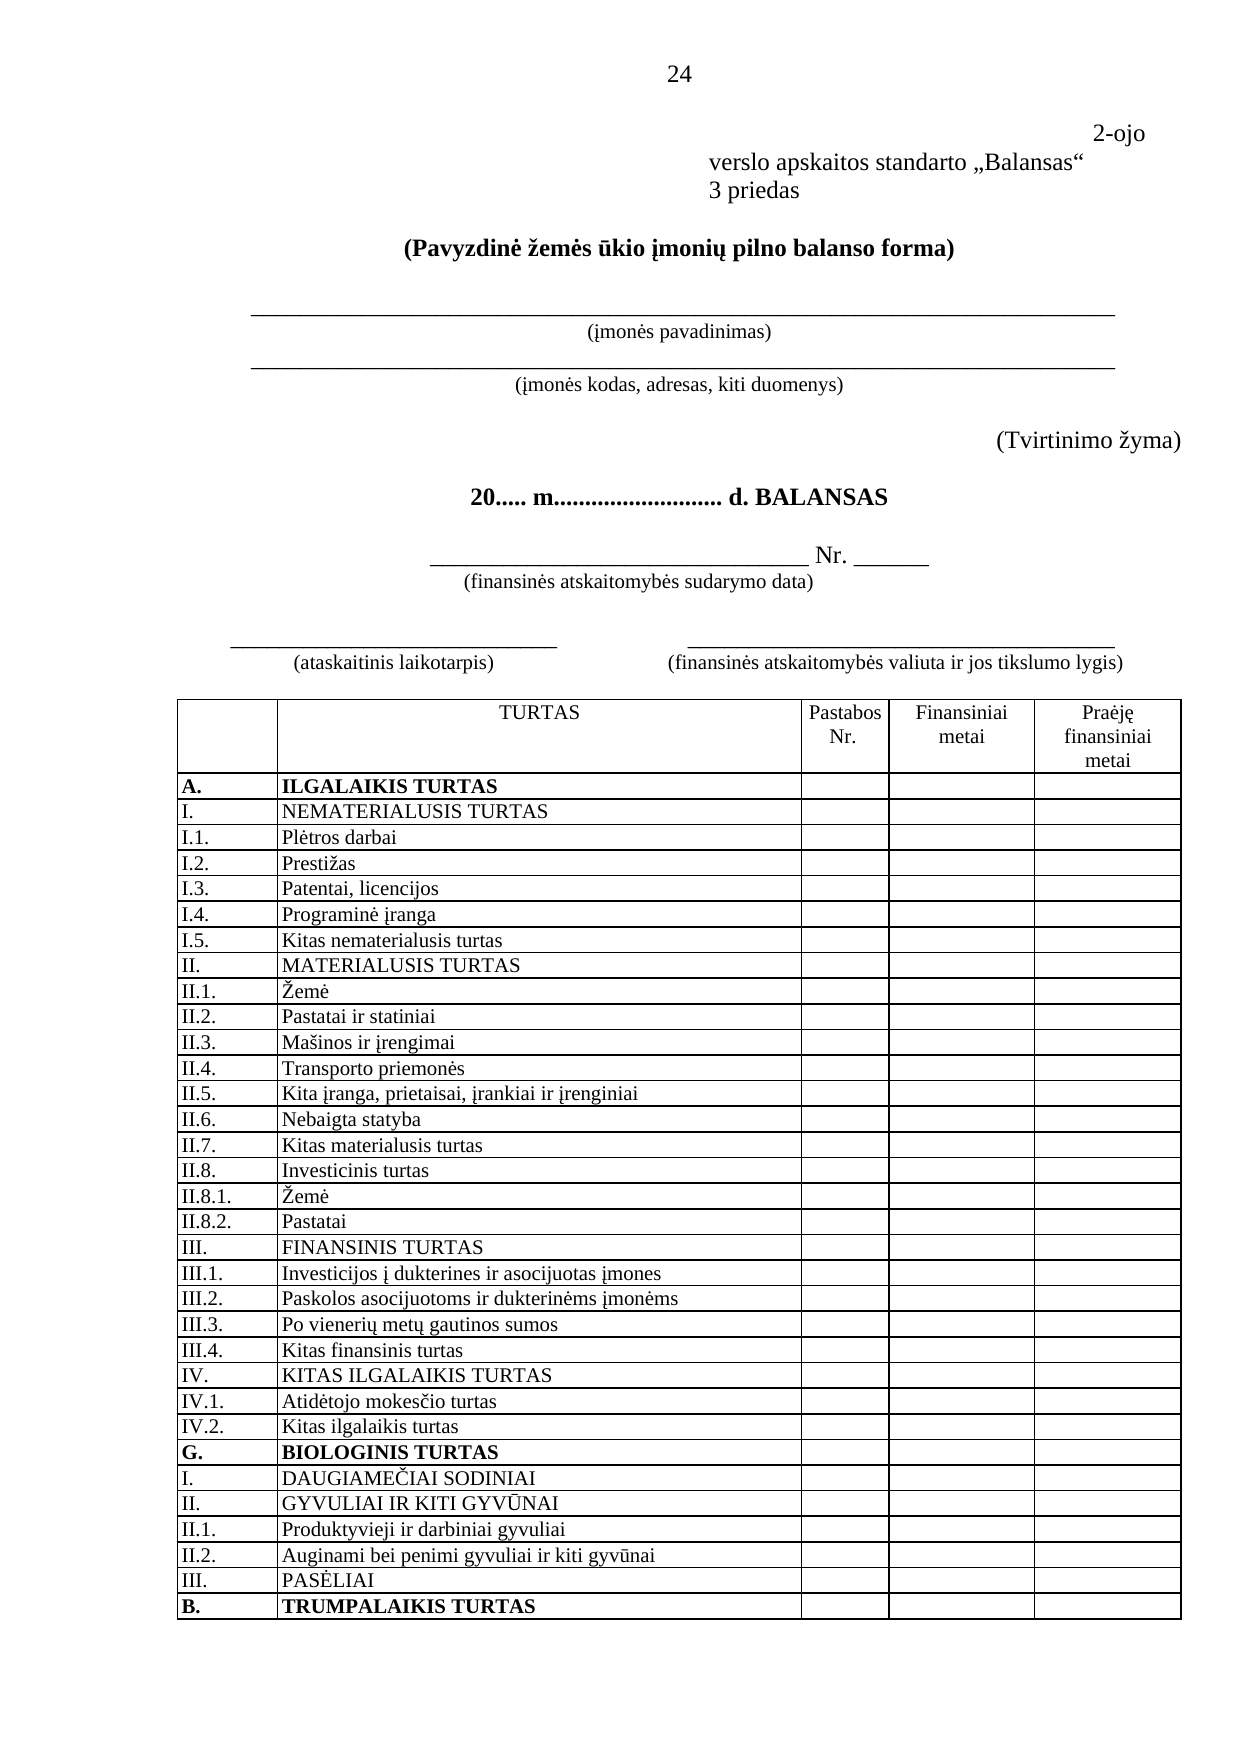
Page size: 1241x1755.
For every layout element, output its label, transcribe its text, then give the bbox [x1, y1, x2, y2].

table_cell [890, 800, 1034, 823]
table_cell [1035, 1158, 1180, 1182]
table_cell [802, 1594, 888, 1618]
table_cell Nebaigta statyba [278, 1107, 801, 1131]
table_cell I.5. [178, 928, 277, 952]
text Nr. ______ [177, 540, 1181, 569]
table_cell Kita įranga, prietaisai, įrankiai ir įrenginiai [278, 1081, 801, 1105]
table_cell PASĖLIAI [278, 1568, 801, 1592]
table_cell [802, 1158, 888, 1182]
table_cell [1035, 1030, 1180, 1054]
table_cell [1035, 1184, 1180, 1208]
text (Tvirtinimo žyma) [177, 425, 1181, 454]
table_cell III.1. [178, 1261, 277, 1285]
table_cell II.4. [178, 1056, 277, 1080]
table_cell Kitas materialusis turtas [278, 1133, 801, 1157]
table_cell [802, 1568, 888, 1592]
table_cell Kitas ilgalaikis turtas [278, 1415, 801, 1438]
table_cell [1035, 851, 1180, 875]
table_cell II.2. [178, 1005, 277, 1028]
table_cell Atidėtojo mokesčio turtas [278, 1389, 801, 1413]
table_cell [802, 928, 888, 952]
table_cell [1035, 1363, 1180, 1387]
table_cell [1035, 774, 1180, 798]
table_cell B. [178, 1594, 277, 1618]
table_cell III.4. [178, 1338, 277, 1362]
table_cell [890, 1081, 1034, 1105]
table_cell II.1. [178, 1517, 277, 1541]
table_cell [802, 1235, 888, 1259]
table_cell [802, 876, 888, 900]
table_cell III.3. [178, 1312, 277, 1336]
text (ataskaitinis laikotarpis) (finansinės atskaitomybės valiuta ir jos tikslumo lygis) [177, 650, 1181, 674]
table_cell [802, 1030, 888, 1054]
table_cell Transporto priemonės [278, 1056, 801, 1080]
table_cell [802, 1491, 888, 1515]
table_cell [890, 979, 1034, 1003]
table_cell Žemė [278, 1184, 801, 1208]
text (įmonės pavadinimas) [177, 319, 1181, 343]
table_cell [1035, 1286, 1180, 1310]
table_cell Kitas nematerialusis turtas [278, 928, 801, 952]
table_cell [890, 1363, 1034, 1387]
table_cell Produktyvieji ir darbiniai gyvuliai [278, 1517, 801, 1541]
table_cell [802, 1415, 888, 1438]
table_cell IV.1. [178, 1389, 277, 1413]
table_cell DAUGIAMEČIAI SODINIAI [278, 1466, 801, 1490]
table_cell Prestižas [278, 851, 801, 875]
table_cell [890, 928, 1034, 952]
table_cell [802, 800, 888, 823]
table_cell KITAS ILGALAIKIS TURTAS [278, 1363, 801, 1387]
table_cell [1035, 1107, 1180, 1131]
table_cell [802, 953, 888, 977]
table_cell Paskolos asocijuotoms ir dukterinėms įmonėms [278, 1286, 801, 1310]
table_cell [890, 1107, 1034, 1131]
table_cell [1035, 876, 1180, 900]
table_cell [802, 1261, 888, 1285]
table_cell Žemė [278, 979, 801, 1003]
table_cell IV.2. [178, 1415, 277, 1438]
table_cell [890, 1568, 1034, 1592]
table_cell [890, 902, 1034, 926]
table_cell [1035, 800, 1180, 823]
text 2-ojo verslo apskaitos standarto „Balansas“ [709, 118, 1181, 176]
table_cell II. [178, 1491, 277, 1515]
table_cell II.8.2. [178, 1210, 277, 1233]
table_cell [802, 1440, 888, 1464]
table_cell II.7. [178, 1133, 277, 1157]
table_header Pastabos Nr. [802, 700, 888, 772]
table_cell [1035, 928, 1180, 952]
table_cell [1035, 1594, 1180, 1618]
table_cell [890, 1491, 1034, 1515]
table_cell Pastatai ir statiniai [278, 1005, 801, 1028]
text 20..... m........................... d. BALANSAS [177, 482, 1181, 511]
table_cell [802, 1056, 888, 1080]
table_cell [802, 1005, 888, 1028]
table_cell III. [178, 1235, 277, 1259]
table_cell TRUMPALAIKIS TURTAS [278, 1594, 801, 1618]
table_header [178, 700, 277, 772]
table_cell Investicinis turtas [278, 1158, 801, 1182]
table_cell II.1. [178, 979, 277, 1003]
table_cell [1035, 1005, 1180, 1028]
table_cell [1035, 979, 1180, 1003]
table_header Praėję finansiniai metai [1035, 700, 1180, 772]
table_cell [1035, 1440, 1180, 1464]
table_cell [1035, 825, 1180, 849]
table_cell Kitas finansinis turtas [278, 1338, 801, 1362]
table_cell I.4. [178, 902, 277, 926]
table_cell [890, 953, 1034, 977]
table_cell [890, 1005, 1034, 1028]
table_cell Plėtros darbai [278, 825, 801, 849]
table_header Finansiniai metai [890, 700, 1034, 772]
table_cell [890, 1440, 1034, 1464]
table_cell I.2. [178, 851, 277, 875]
table_cell [890, 825, 1034, 849]
table_cell A. [178, 774, 277, 798]
table_cell II.8. [178, 1158, 277, 1182]
table_cell [890, 1543, 1034, 1567]
table_cell [1035, 1543, 1180, 1567]
table_cell FINANSINIS TURTAS [278, 1235, 801, 1259]
table_cell [802, 1338, 888, 1362]
table_cell [802, 979, 888, 1003]
table_cell [1035, 1261, 1180, 1285]
table_cell II.8.1. [178, 1184, 277, 1208]
table_cell I. [178, 1466, 277, 1490]
text (Pavyzdinė žemės ūkio įmonių pilno balanso forma) [177, 233, 1181, 262]
table_cell [890, 774, 1034, 798]
table_cell II.5. [178, 1081, 277, 1105]
table_cell [890, 1594, 1034, 1618]
table_cell Po vienerių metų gautinos sumos [278, 1312, 801, 1336]
table_cell [890, 1133, 1034, 1157]
table_cell [890, 1184, 1034, 1208]
table_cell II.2. [178, 1543, 277, 1567]
table_cell II. [178, 953, 277, 977]
table_cell [802, 851, 888, 875]
table_cell [890, 1415, 1034, 1438]
table_cell [890, 1312, 1034, 1336]
table_cell I.3. [178, 876, 277, 900]
table_cell [1035, 902, 1180, 926]
table_cell Programinė įranga [278, 902, 801, 926]
table_cell [1035, 1415, 1180, 1438]
table_cell [1035, 1389, 1180, 1413]
table_cell G. [178, 1440, 277, 1464]
table_cell [802, 825, 888, 849]
table_cell [802, 1133, 888, 1157]
table_cell [890, 1389, 1034, 1413]
table_cell [802, 1543, 888, 1567]
table_cell [890, 1158, 1034, 1182]
table_cell [890, 1056, 1034, 1080]
table_cell [890, 851, 1034, 875]
table_cell BIOLOGINIS TURTAS [278, 1440, 801, 1464]
table_cell [802, 1107, 888, 1131]
table_cell GYVULIAI IR KITI GYVŪNAI [278, 1491, 801, 1515]
table_cell [802, 774, 888, 798]
table_cell [1035, 1133, 1180, 1157]
table_cell [1035, 1056, 1180, 1080]
table_cell Auginami bei penimi gyvuliai ir kiti gyvūnai [278, 1543, 801, 1567]
table_cell [890, 1286, 1034, 1310]
table_cell II.3. [178, 1030, 277, 1054]
table_cell [1035, 1568, 1180, 1592]
table_cell [890, 1466, 1034, 1490]
table_cell [802, 1312, 888, 1336]
table_cell [802, 1363, 888, 1387]
table_cell [1035, 1235, 1180, 1259]
table_cell III. [178, 1568, 277, 1592]
table_cell [802, 1184, 888, 1208]
table_cell [1035, 1312, 1180, 1336]
table_cell II.6. [178, 1107, 277, 1131]
table_cell Investicijos į dukterines ir asocijuotas įmones [278, 1261, 801, 1285]
table_cell [1035, 1466, 1180, 1490]
table_cell [890, 1030, 1034, 1054]
table_cell III.2. [178, 1286, 277, 1310]
table_cell [802, 1517, 888, 1541]
table_cell [890, 1210, 1034, 1233]
table_cell [802, 1389, 888, 1413]
table_cell Mašinos ir įrengimai [278, 1030, 801, 1054]
table_cell I. [178, 800, 277, 823]
table_cell [890, 1235, 1034, 1259]
table_cell [890, 1517, 1034, 1541]
table_cell [1035, 953, 1180, 977]
table_cell [890, 876, 1034, 900]
text (finansinės atskaitomybės sudarymo data) [390, 569, 1181, 593]
table_cell I.1. [178, 825, 277, 849]
table_cell [890, 1338, 1034, 1362]
table_cell Patentai, licencijos [278, 876, 801, 900]
table_cell NEMATERIALUSIS TURTAS [278, 800, 801, 823]
table_cell [1035, 1338, 1180, 1362]
table_cell Pastatai [278, 1210, 801, 1233]
text (įmonės kodas, adresas, kiti duomenys) [177, 372, 1181, 396]
table_cell [890, 1261, 1034, 1285]
table_cell [1035, 1081, 1180, 1105]
table_cell [802, 1466, 888, 1490]
text 3 priedas [177, 176, 1181, 204]
table_cell [1035, 1517, 1180, 1541]
table_cell [802, 1210, 888, 1233]
table_cell ILGALAIKIS TURTAS [278, 774, 801, 798]
table_cell IV. [178, 1363, 277, 1387]
table_cell [802, 902, 888, 926]
table_header TURTAS [278, 700, 801, 772]
table_cell [802, 1081, 888, 1105]
table_cell MATERIALUSIS TURTAS [278, 953, 801, 977]
table_cell [1035, 1210, 1180, 1233]
table_cell [1035, 1491, 1180, 1515]
table_cell [802, 1286, 888, 1310]
